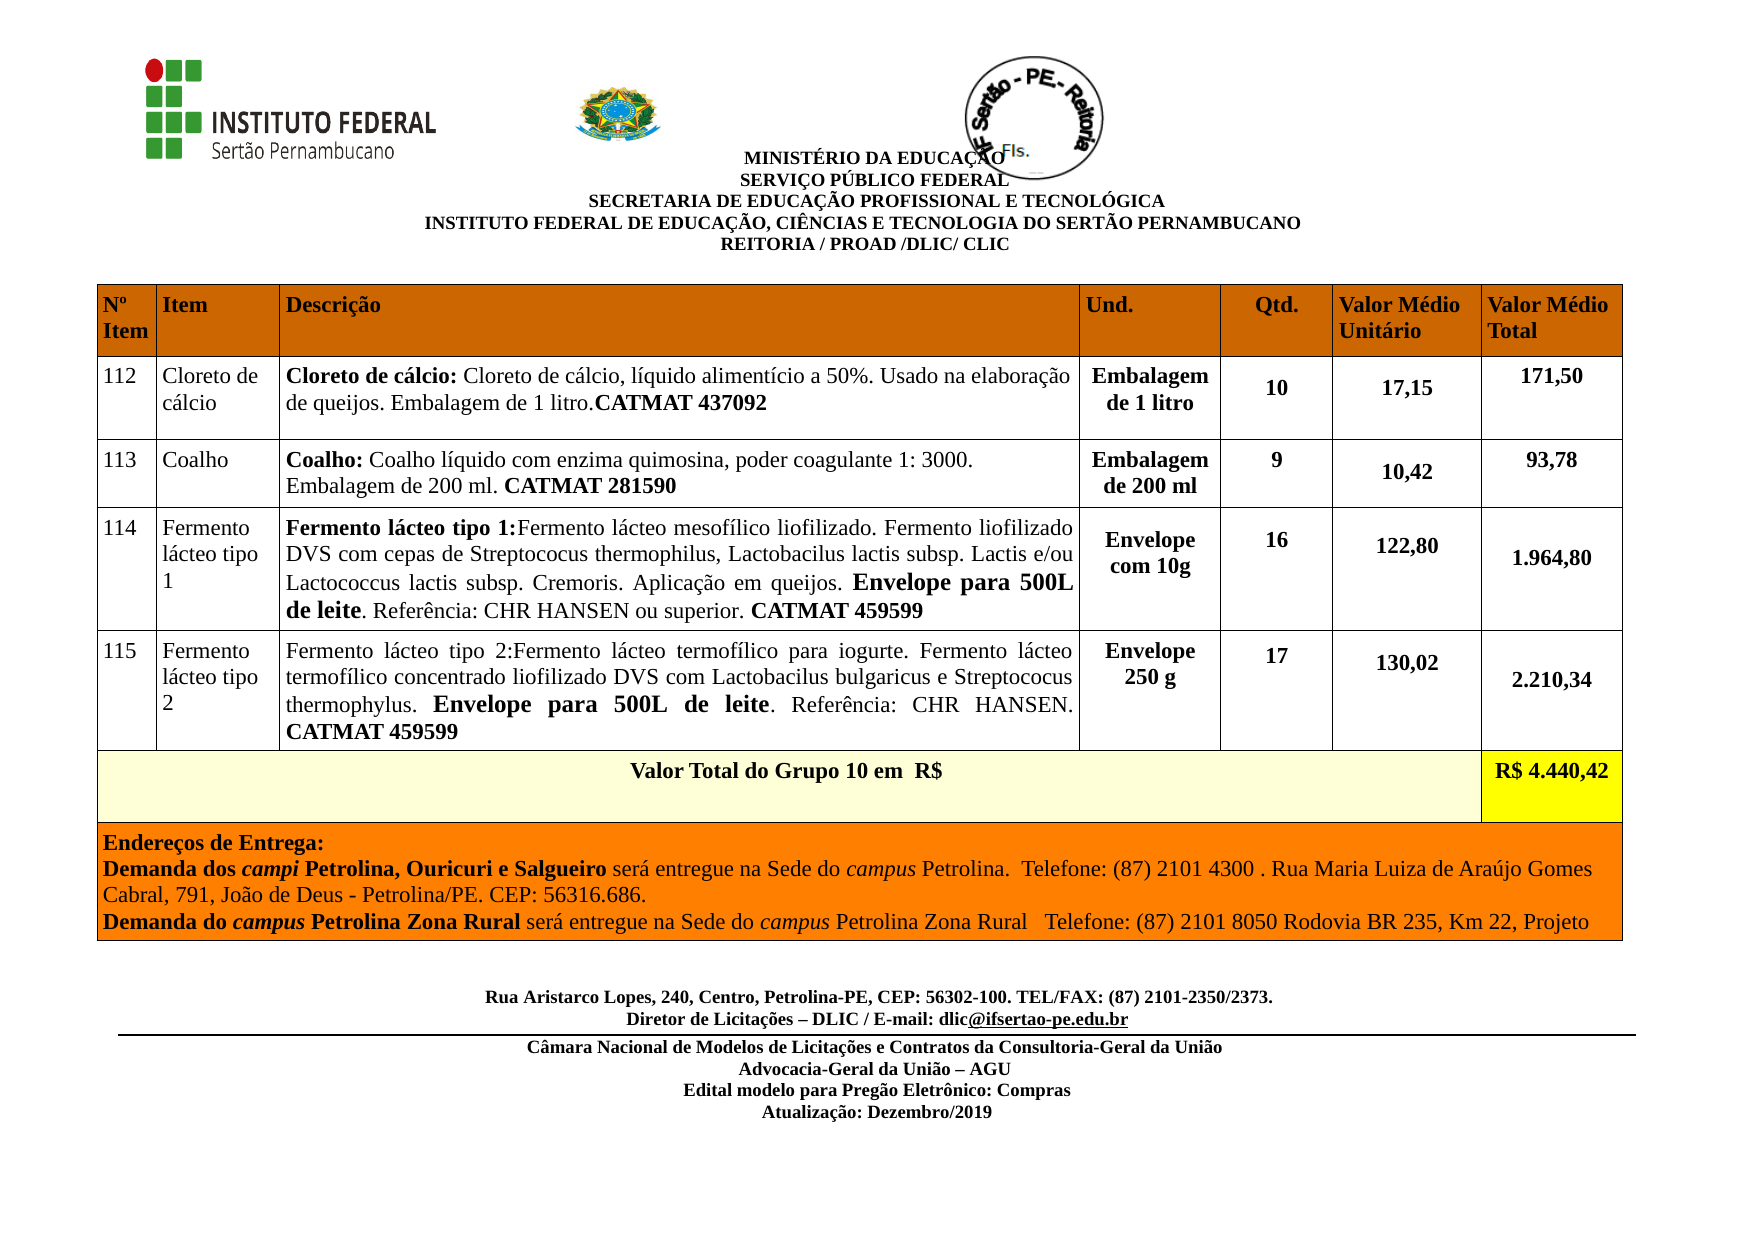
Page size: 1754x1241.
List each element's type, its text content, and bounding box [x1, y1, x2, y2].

table_cell 112 [98, 357, 156, 439]
table_cell Envelope 250 g [1080, 631, 1220, 750]
table_cell R$ 4.440,42 [1482, 751, 1622, 822]
table_cell Cloreto de cálcio: Cloreto de cálcio, líquido alimentício a 50%. Usado na elaboração de queijos. Embalagem de 1 litro.CATMAT 437092 [280, 357, 1079, 439]
table_cell 10,42 [1333, 440, 1481, 507]
table_cell Endereços de Entrega: Demanda dos campi Petrolina, Ouricuri e Salgueiro será entregue na Sede do campus Petrolina. Telefone: (87) 2101 4300 . Rua Maria Luiza de Araújo Gomes Cabral, 791, João de Deus - Petrolina/PE. CEP: 56316.686. Demanda do campus Petrolina Zona Rural será entregue na Sede do campus Petrolina Zona Rural Telefone: (87) 2101 8050 Rodovia BR 235, Km 22, Projeto [98, 823, 1622, 940]
table_cell Fermento lácteo tipo 1:Fermento lácteo mesofílico liofilizado. Fermento liofilizado DVS com cepas de Streptococus thermophilus, Lactobacilus lactis subsp. Lactis e/ou Lactococcus lactis subsp. Cremoris. Aplicação em queijos. Envelope para 500L de leite. Referência: CHR HANSEN ou superior. CATMAT 459599 [280, 508, 1079, 630]
table_cell 17,15 [1333, 357, 1481, 439]
table_cell Qtd. [1221, 285, 1332, 356]
table_cell Embalagem de 200 ml [1080, 440, 1220, 507]
table_cell Embalagem de 1 litro [1080, 357, 1220, 439]
picture [575, 87, 661, 141]
picture [145, 58, 435, 159]
table_cell Fermento lácteo tipo 2:Fermento lácteo termofílico para iogurte. Fermento lácteo termofílico concentrado liofilizado DVS com Lactobacilus bulgaricus e Streptococus thermophylus. Envelope para 500L de leite. Referência: CHR HANSEN. CATMAT 459599 [280, 631, 1079, 750]
table_cell Descrição [280, 285, 1079, 356]
table_cell Valor Total do Grupo 10 em R$ [98, 751, 1481, 822]
table_cell Envelope com 10g [1080, 508, 1220, 630]
table_cell 9 [1221, 440, 1332, 507]
table_cell 93,78 [1482, 440, 1622, 507]
table_cell 171,50 [1482, 357, 1622, 439]
table_cell 16 [1221, 508, 1332, 630]
table_cell 114 [98, 508, 156, 630]
picture [957, 45, 1111, 186]
table_cell 1.964,80 [1482, 508, 1622, 630]
table_cell 17 [1221, 631, 1332, 750]
table_cell 130,02 [1333, 631, 1481, 750]
table_cell Und. [1080, 285, 1220, 356]
table_cell Nº Item [98, 285, 156, 356]
table_cell Valor Médio Total [1482, 285, 1622, 356]
table_cell Coalho [157, 440, 279, 507]
table_cell 113 [98, 440, 156, 507]
table_cell Valor Médio Unitário [1333, 285, 1481, 356]
table_cell 115 [98, 631, 156, 750]
table_cell 122,80 [1333, 508, 1481, 630]
table_cell 10 [1221, 357, 1332, 439]
table_cell Fermento lácteo tipo 2 [157, 631, 279, 750]
table_cell Item [157, 285, 279, 356]
table_cell Coalho: Coalho líquido com enzima quimosina, poder coagulante 1: 3000. Embalagem de 200 ml. CATMAT 281590 [280, 440, 1079, 507]
table_cell Cloreto de cálcio [157, 357, 279, 439]
table_cell 2.210,34 [1482, 631, 1622, 750]
table_cell Fermento lácteo tipo 1 [157, 508, 279, 630]
